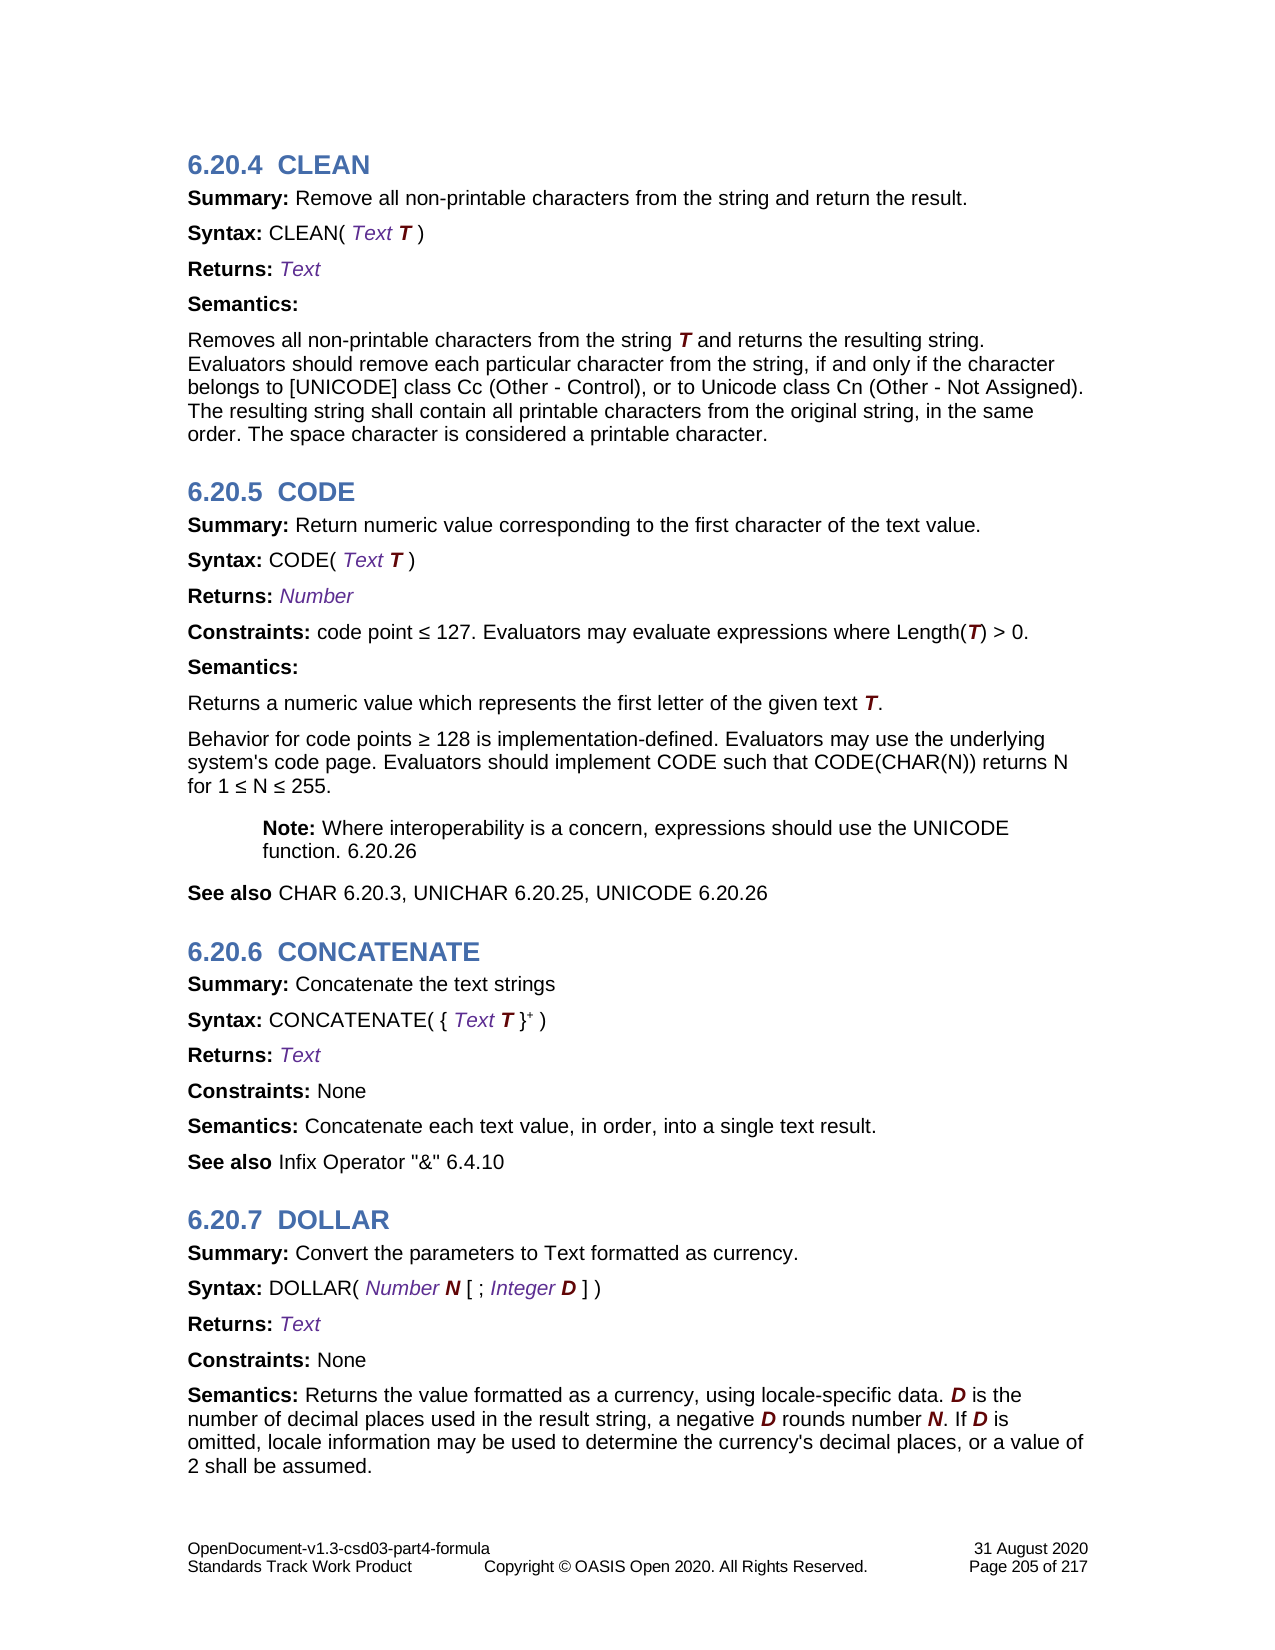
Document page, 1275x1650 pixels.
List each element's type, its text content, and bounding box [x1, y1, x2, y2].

text Syntax: CLEAN( Text T ) [187, 222, 1088, 245]
text Semantics: Returns the value formatted as a currency, using locale-specific data. D is the number of decimal places used in the result string, a negative D rounds number N. If D is omitted, locale information may be used to determine the currency's decimal places, or a value of 2 shall be assumed. [187, 1384, 1088, 1478]
subtitle CLEAN [187, 150, 1088, 180]
text Returns: Number [187, 584, 1088, 608]
subtitle CONCATENATE [187, 936, 1088, 966]
text Syntax: CONCATENATE( { Text T }+ ) [187, 1008, 1088, 1032]
text Summary: Convert the parameters to Text formatted as currency. [187, 1241, 1088, 1265]
text Returns a numeric value which represents the first letter of the given text T. [187, 691, 1088, 715]
text Summary: Return numeric value corresponding to the first character of the text value. [187, 513, 1088, 537]
text See also Infix Operator "&" 6.4.10 [187, 1151, 1088, 1174]
subtitle CODE [187, 477, 1088, 507]
text Syntax: CODE( Text T ) [187, 549, 1088, 572]
text Constraints: None [187, 1348, 1088, 1372]
text Returns: Text [187, 257, 1088, 281]
text Behavior for code points ≥ 128 is implementation-defined. Evaluators may use the underlying system's code page. Evaluators should implement CODE such that CODE(CHAR(N)) returns N for 1 ≤ N ≤ 255. [187, 727, 1088, 798]
text See also CHAR 6.20.3, UNICHAR 6.20.25, UNICODE 6.20.26 [187, 882, 1088, 905]
text Returns: Text [187, 1044, 1088, 1067]
text Semantics: [187, 656, 1088, 679]
text Summary: Concatenate the text strings [187, 972, 1088, 996]
text Removes all non-printable characters from the string T and returns the resulting string. Evaluators should remove each particular character from the string, if and only if the character belongs to [UNICODE] class Cc (Other - Control), or to Unicode class Cn (Other - Not Assigned). The resulting string shall contain all printable characters from the original string, in the same order. The space character is considered a printable character. [187, 328, 1088, 446]
text Constraints: None [187, 1079, 1088, 1103]
text Returns: Text [187, 1312, 1088, 1336]
text Syntax: DOLLAR( Number N [ ; Integer D ] ) [187, 1277, 1088, 1300]
subtitle DOLLAR [187, 1205, 1088, 1235]
text Summary: Remove all non-printable characters from the string and return the result. [187, 186, 1088, 209]
text Semantics: Concatenate each text value, in order, into a single text result. [187, 1115, 1088, 1138]
text Note: Where interoperability is a concern, expressions should use the UNICODE function. 6.20.26 [262, 816, 1013, 863]
text Constraints: code point ≤ 127. Evaluators may evaluate expressions where Length(T) > 0. [187, 620, 1088, 644]
text Semantics: [187, 293, 1088, 316]
